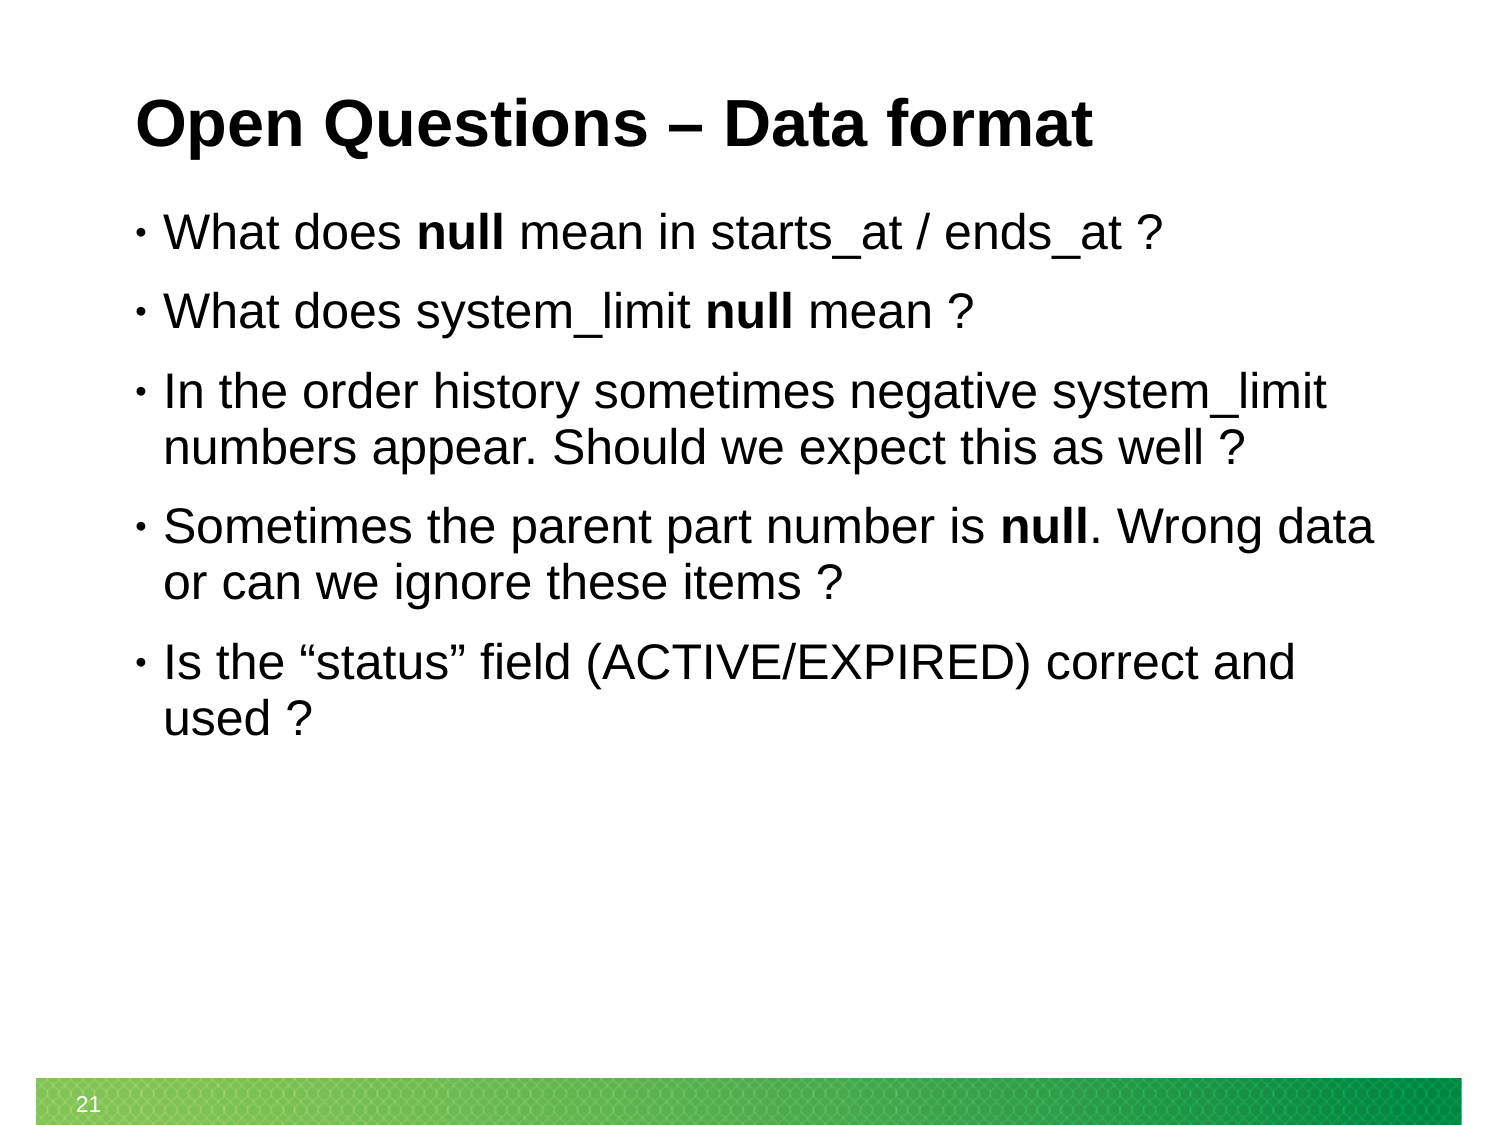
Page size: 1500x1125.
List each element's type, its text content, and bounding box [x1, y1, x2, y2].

list What does null mean in starts_at / ends_at ? What does system_limit null mean ? In the order history sometimes negative system_limit numbers appear. Should we expect this as well ? Sometimes the parent part number is null. Wrong data or can we ignore these items ? Is the “status” field (ACTIVE/EXPIRED) correct and used ? [135, 203, 1396, 946]
title Open Questions – Data format [135, 41, 1372, 203]
picture [36, 1078, 1462, 1125]
